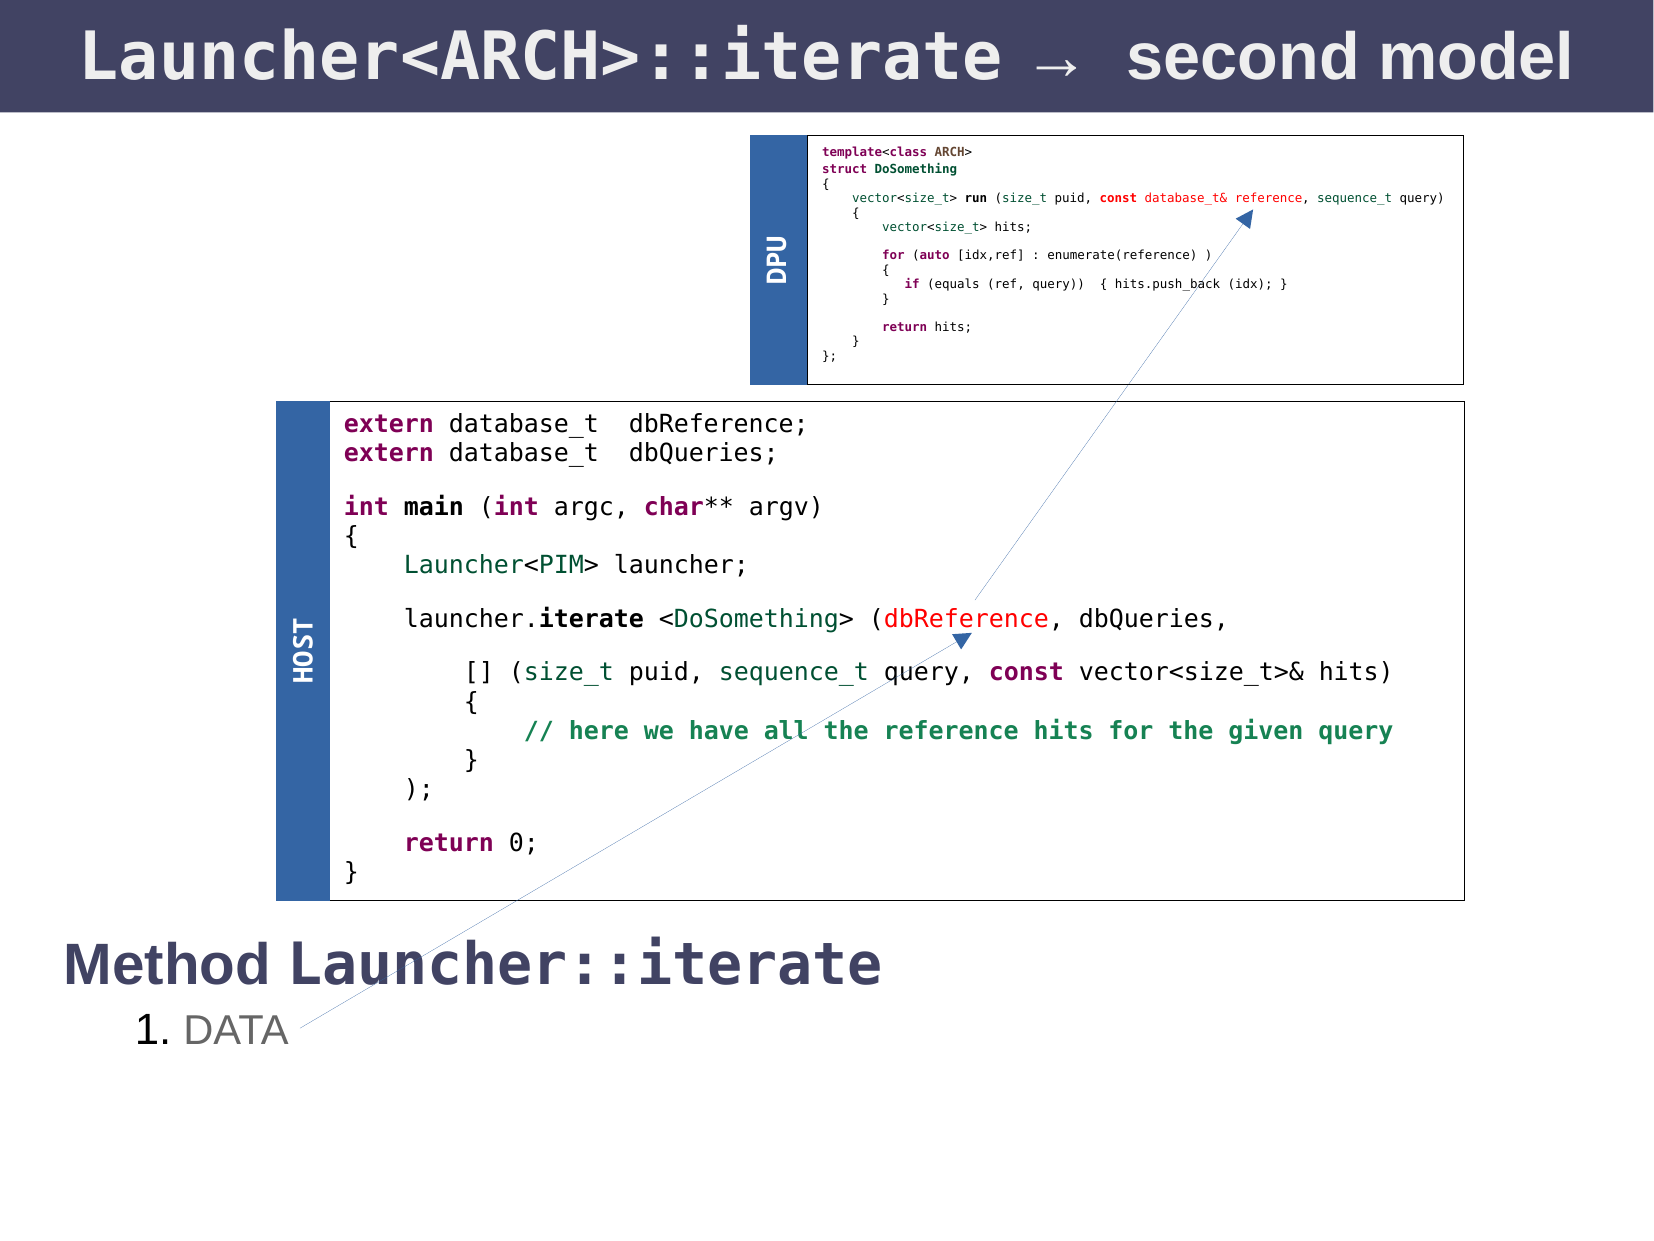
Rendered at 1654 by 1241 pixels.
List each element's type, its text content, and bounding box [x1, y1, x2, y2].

text_box Launcher<ARCH>::iterate → second model [0, 0, 1654, 113]
text_box HOST [276, 401, 330, 901]
text_box DPU [750, 135, 807, 385]
text_box template<class ARCH> struct DoSomething { vector<size_t> run (size_t puid, const database_t& reference, sequence_t query) { vector<size_t> hits; for (auto [idx,ref] : enumerate(reference) ) { if (equals (ref, query)) { hits.push_back (idx); } } return hits; } }; [807, 135, 1464, 385]
text_box extern database_t dbReference; extern database_t dbQueries; int main (int argc, char** argv) { Launcher<PIM> launcher; launcher.iterate <DoSomething> (dbReference, dbQueries, [] (size_t puid, sequence_t query, const vector<size_t>& hits) { // here we have all the reference hits for the given query } ); return 0; } [330, 401, 1465, 901]
text_box Method Launcher::iterate DATA [49, 923, 1654, 1195]
